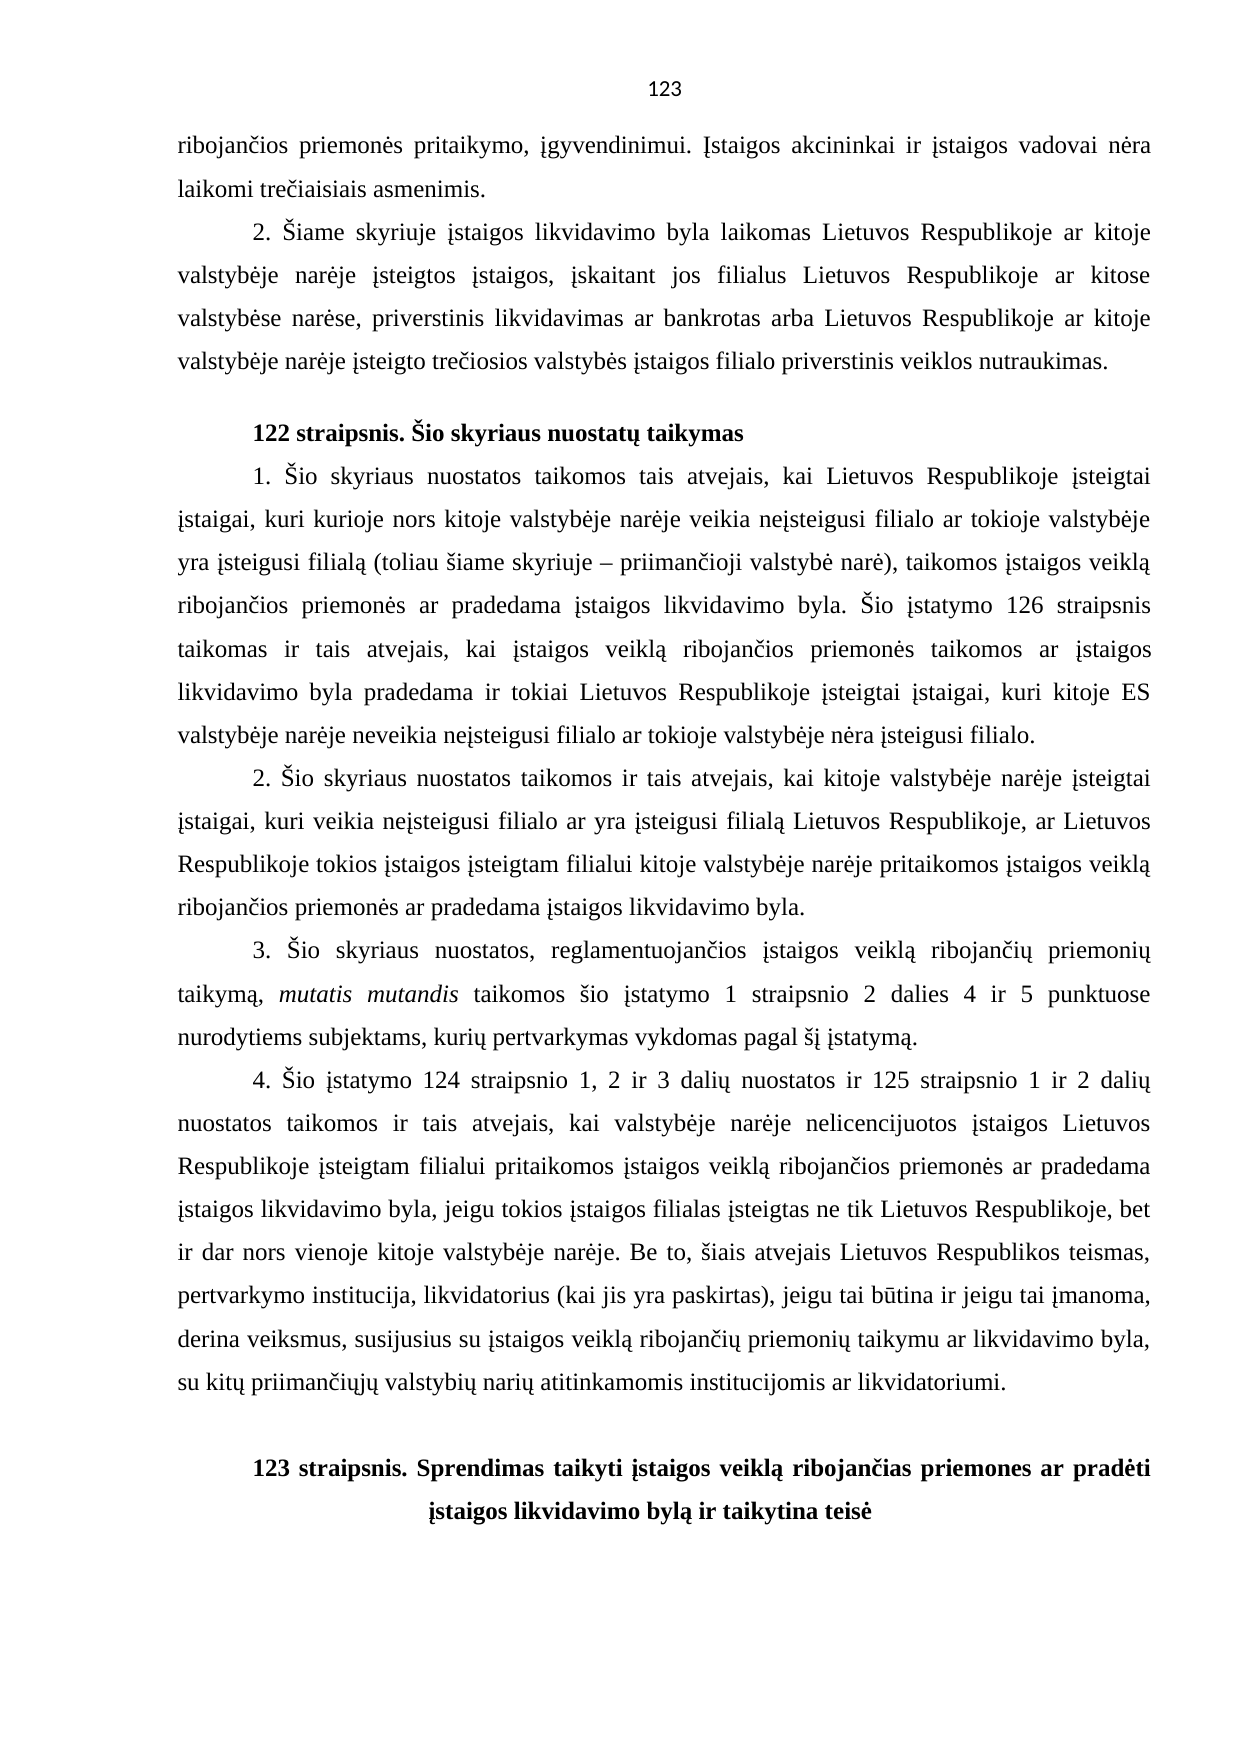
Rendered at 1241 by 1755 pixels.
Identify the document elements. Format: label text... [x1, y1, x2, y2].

text 2. Šiame skyriuje įstaigos likvidavimo byla laikomas Lietuvos Respublikoje ar kitoje valstybėje narėje įsteigtos įstaigos, įskaitant jos filialus Lietuvos Respublikoje ar kitose valstybėse narėse, priverstinis likvidavimas ar bankrotas arba Lietuvos Respublikoje ar kitoje valstybėje narėje įsteigto trečiosios valstybės įstaigos filialo priverstinis veiklos nutraukimas. [177, 217, 1152, 375]
text ribojančios priemonės pritaikymo, įgyvendinimui. Įstaigos akcininkai ir įstaigos vadovai nėra laikomi trečiaisiais asmenimis. [177, 131, 1152, 202]
text 122 straipsnis. Šio skyriaus nuostatų taikymas [177, 418, 1152, 447]
text 3. Šio skyriaus nuostatos, reglamentuojančios įstaigos veiklą ribojančių priemonių taikymą, mutatis mutandis taikomos šio įstatymo 1 straipsnio 2 dalies 4 ir 5 punktuose nurodytiems subjektams, kurių pertvarkymas vykdomas pagal šį įstatymą. [177, 936, 1152, 1051]
text 1. Šio skyriaus nuostatos taikomos tais atvejais, kai Lietuvos Respublikoje įsteigtai įstaigai, kuri kurioje nors kitoje valstybėje narėje veikia neįsteigusi filialo ar tokioje valstybėje yra įsteigusi filialą (toliau šiame skyriuje – priimančioji valstybė narė), taikomos įstaigos veiklą ribojančios priemonės ar pradedama įstaigos likvidavimo byla. Šio įstatymo 126 straipsnis taikomas ir tais atvejais, kai įstaigos veiklą ribojančios priemonės taikomos ar įstaigos likvidavimo byla pradedama ir tokiai Lietuvos Respublikoje įsteigtai įstaigai, kuri kitoje ES valstybėje narėje neveikia neįsteigusi filialo ar tokioje valstybėje nėra įsteigusi filialo. [177, 461, 1152, 749]
text 2. Šio skyriaus nuostatos taikomos ir tais atvejais, kai kitoje valstybėje narėje įsteigtai įstaigai, kuri veikia neįsteigusi filialo ar yra įsteigusi filialą Lietuvos Respublikoje, ar Lietuvos Respublikoje tokios įstaigos įsteigtam filialui kitoje valstybėje narėje pritaikomos įstaigos veiklą ribojančios priemonės ar pradedama įstaigos likvidavimo byla. [177, 763, 1152, 921]
text 123 straipsnis. Sprendimas taikyti įstaigos veiklą ribojančias priemones ar pradėti įstaigos likvidavimo bylą ir taikytina teisė [252, 1453, 1152, 1525]
text 4. Šio įstatymo 124 straipsnio 1, 2 ir 3 dalių nuostatos ir 125 straipsnio 1 ir 2 dalių nuostatos taikomos ir tais atvejais, kai valstybėje narėje nelicencijuotos įstaigos Lietuvos Respublikoje įsteigtam filialui pritaikomos įstaigos veiklą ribojančios priemonės ar pradedama įstaigos likvidavimo byla, jeigu tokios įstaigos filialas įsteigtas ne tik Lietuvos Respublikoje, bet ir dar nors vienoje kitoje valstybėje narėje. Be to, šiais atvejais Lietuvos Respublikos teismas, pertvarkymo institucija, likvidatorius (kai jis yra paskirtas), jeigu tai būtina ir jeigu tai įmanoma, derina veiksmus, susijusius su įstaigos veiklą ribojančių priemonių taikymu ar likvidavimo byla, su kitų priimančiųjų valstybių narių atitinkamomis institucijomis ar likvidatoriumi. [177, 1065, 1152, 1396]
